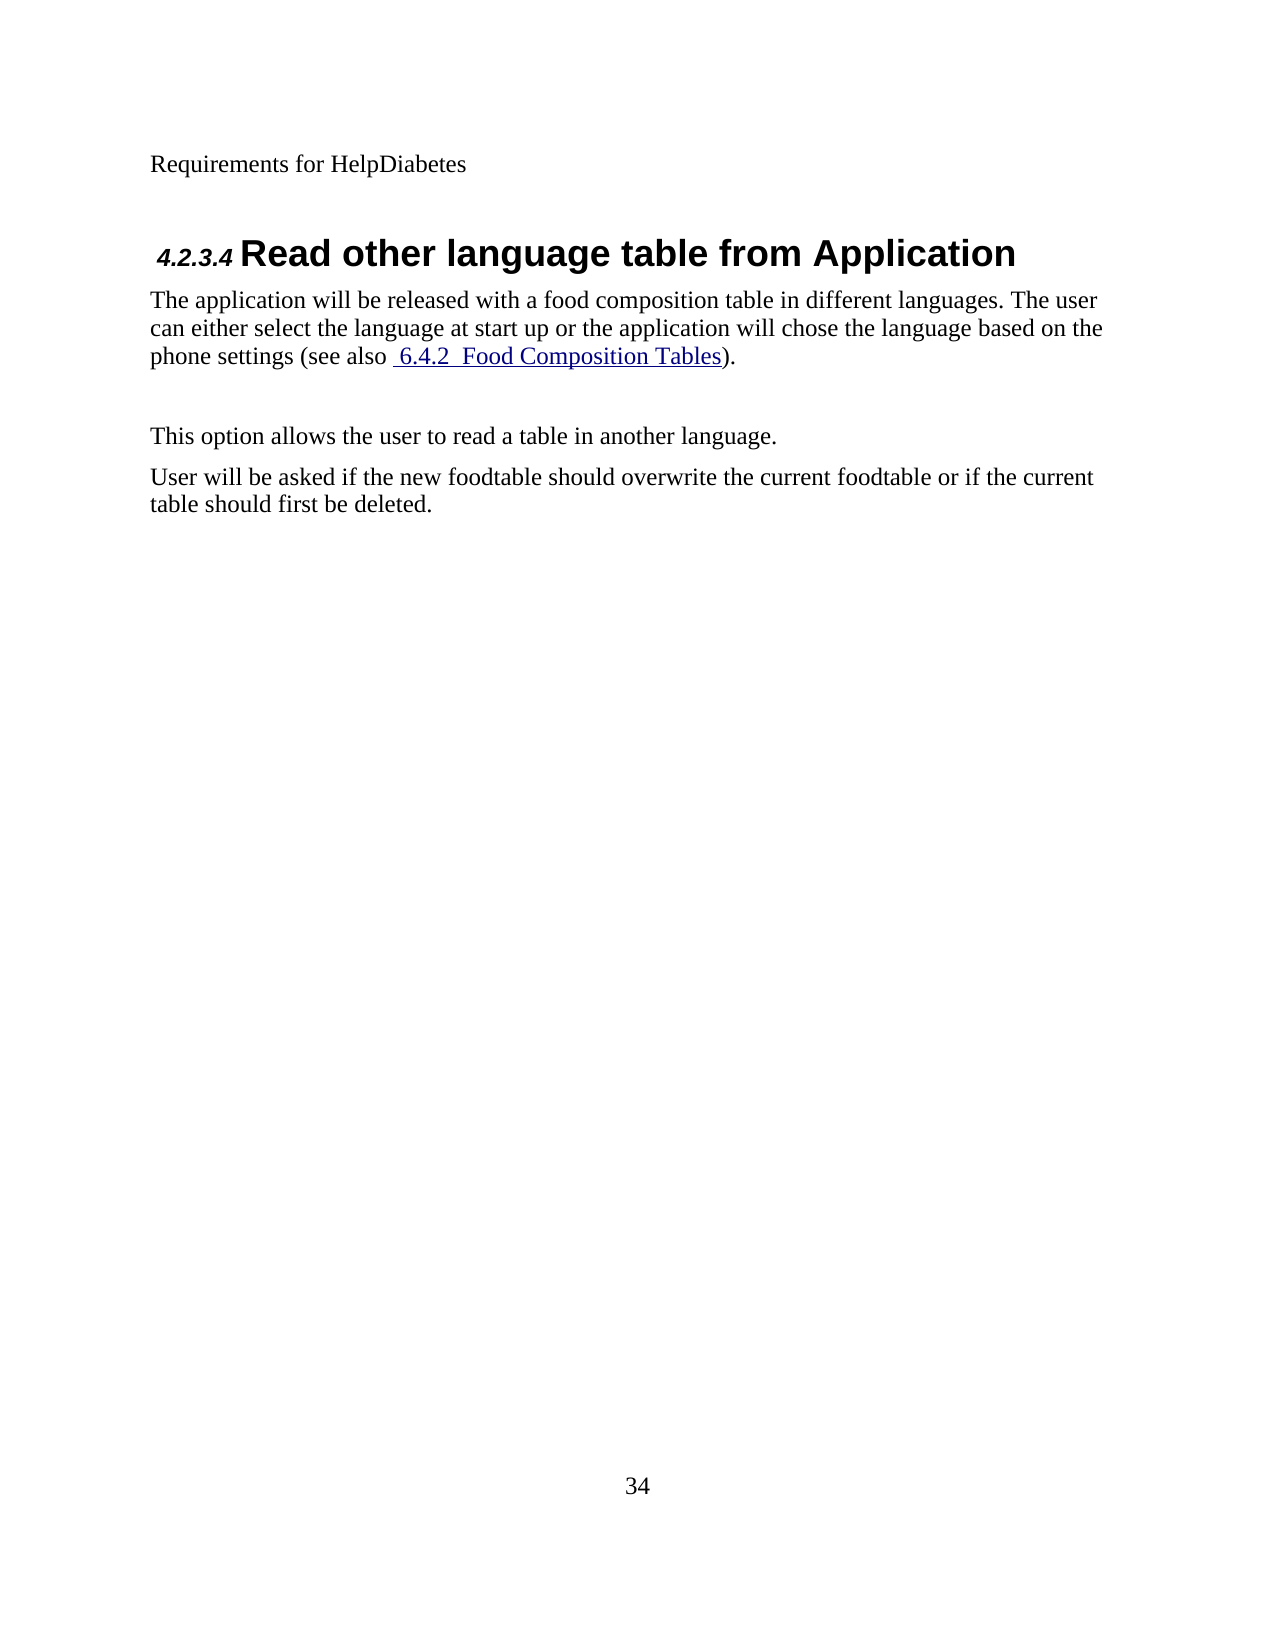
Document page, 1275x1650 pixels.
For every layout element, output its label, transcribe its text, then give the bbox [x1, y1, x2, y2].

text The application will be released with a food composition table in different languages. The user can either select the language at start up or the application will chose the language based on the phone settings (see also 6.4.2 Food Composition Tables). [150, 287, 1125, 370]
text This option allows the user to read a table in another language. [150, 422, 1125, 450]
subtitle Read other language table from Application [150, 232, 1125, 274]
text User will be asked if the new foodtable should overwrite the current foodtable or if the current table should first be deleted. [150, 463, 1125, 518]
